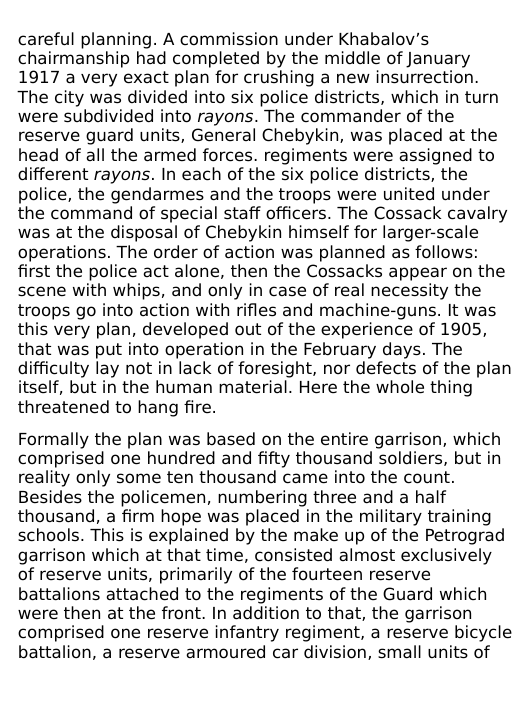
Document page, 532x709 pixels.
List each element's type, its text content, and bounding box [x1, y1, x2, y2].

text Formally the plan was based on the entire garrison, which comprised one hundred and fifty thousand soldiers, but in reality only some ten thousand came into the count. Besides the policemen, numbering three and a half thousand, a firm hope was placed in the military training schools. This is explained by the make up of the Petrograd garrison which at that time, consisted almost exclusively of reserve units, primarily of the fourteen reserve battalions attached to the regiments of the Guard which were then at the front. In addition to that, the garrison comprised one reserve infantry regiment, a reserve bicycle battalion, a reserve armoured car division, small units of [18, 429, 514, 662]
text careful planning. A commission under Khabalov’s chairmanship had completed by the middle of January 1917 a very exact plan for crushing a new insurrection. The city was divided into six police districts, which in turn were subdivided into rayons. The commander of the reserve guard units, General Chebykin, was placed at the head of all the armed forces. regiments were assigned to different rayons. In each of the six police districts, the police, the gendarmes and the troops were united under the command of special staff officers. The Cossack cavalry was at the disposal of Chebykin himself for larger-scale operations. The order of action was planned as follows: first the police act alone, then the Cossacks appear on the scene with whips, and only in case of real necessity the troops go into action with rifles and machine-guns. It was this very plan, developed out of the experience of 1905, that was put into operation in the February days. The difficulty lay not in lack of foresight, nor defects of the plan itself, but in the human material. Here the whole thing threatened to hang fire. [18, 29, 514, 417]
